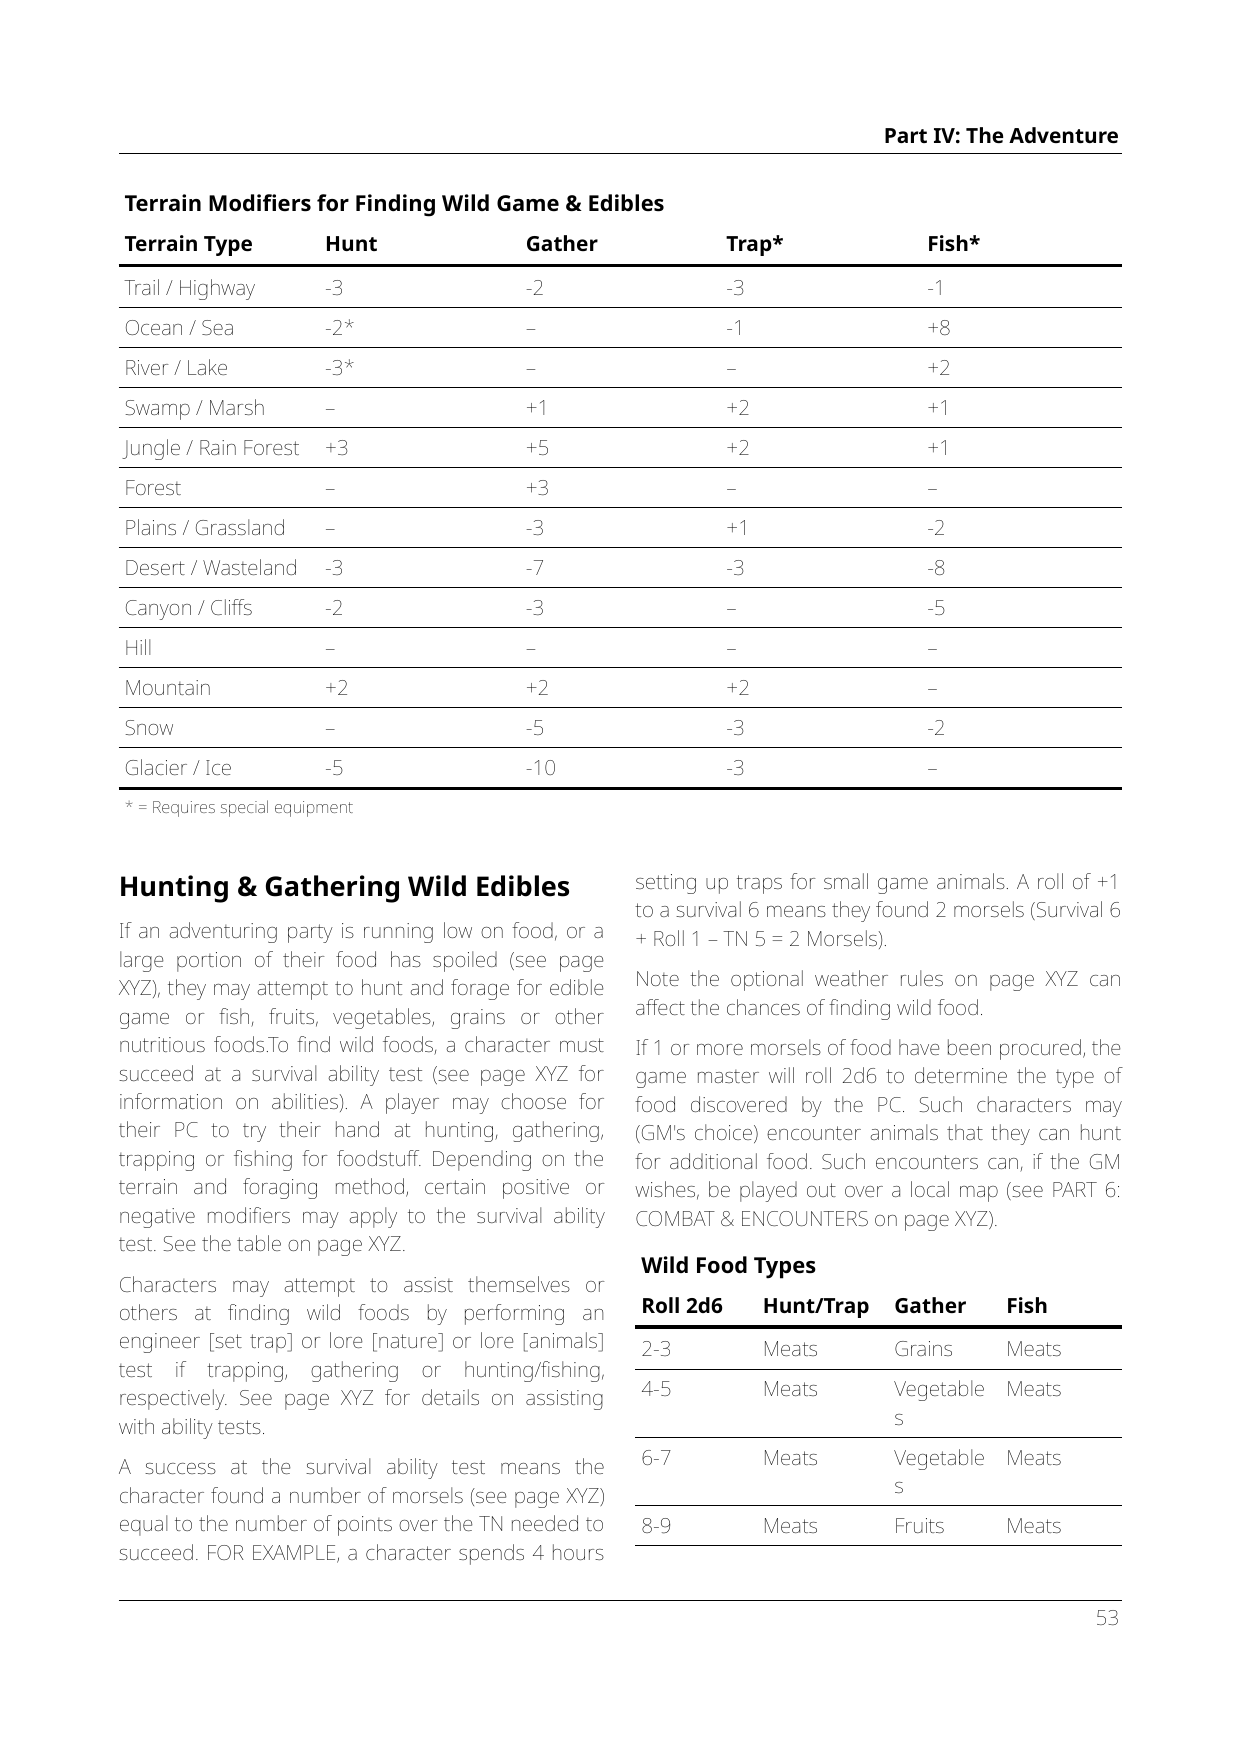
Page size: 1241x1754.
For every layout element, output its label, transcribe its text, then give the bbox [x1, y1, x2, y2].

table_cell +2 [721, 428, 921, 467]
table_cell -3 [520, 508, 721, 547]
table_cell 2-3 [635, 1329, 757, 1368]
table_cell Snow [119, 708, 319, 747]
table_cell -3 [319, 548, 520, 587]
table_cell -3 [721, 267, 921, 307]
text setting up traps for small game animals. A roll of +1 to a survival 6 means they found 2 morsels (Survival 6 + Roll 1 – TN 5 = 2 Morsels). [635, 867, 1122, 952]
text Characters may attempt to assist themselves or others at finding wild foods by performing an engineer [set trap] or lore [nature] or lore [animals] test if trapping, gathering or hunting/fishing, respectively. See page XYZ for details on assisting with ability tests. [118, 1270, 605, 1440]
table_cell +2 [721, 668, 921, 707]
subtitle Hunting & Gathering Wild Edibles [118, 867, 605, 904]
table_cell Terrain Type [119, 224, 319, 264]
table_cell Swamp / Marsh [119, 388, 319, 427]
table_cell Fish* [921, 224, 1122, 264]
table_cell Mountain [119, 668, 319, 707]
table_cell -2 [921, 708, 1122, 747]
table_cell Fish [1000, 1286, 1122, 1325]
table_cell – [721, 348, 921, 387]
table_cell -2 [921, 508, 1122, 547]
table_cell +2 [921, 348, 1122, 387]
table_cell Plains / Grassland [119, 508, 319, 547]
table_cell -2* [319, 308, 520, 347]
table_cell +1 [921, 388, 1122, 427]
table_header Wild Food Types [635, 1244, 1122, 1286]
table_cell – [520, 308, 721, 347]
table_cell Hunt/Trap [757, 1286, 888, 1325]
table_cell – [319, 708, 520, 747]
table_cell -7 [520, 548, 721, 587]
table_cell 8-9 [635, 1506, 757, 1545]
table_cell -2 [520, 267, 721, 307]
table_cell +2 [721, 388, 921, 427]
table_cell -3 [721, 548, 921, 587]
table_cell Gather [520, 224, 721, 264]
text If an adventuring party is running low on food, or a large portion of their food has spoiled (see page XYZ), they may attempt to hunt and forage for edible game or fish, fruits, vegetables, grains or other nutritious foods.To find wild foods, a character must succeed at a survival ability test (see page XYZ for information on abilities). A player may choose for their PC to try their hand at hunting, gathering, trapping or fishing for foodstuff. Depending on the terrain and foraging method, certain positive or negative modifiers may apply to the survival ability test. See the table on page XYZ. [118, 916, 605, 1258]
table_cell – [721, 588, 921, 627]
table_cell -3 [721, 748, 921, 787]
table_cell Meats [1000, 1370, 1122, 1437]
text A success at the survival ability test means the character found a number of morsels (see page XYZ) equal to the number of points over the TN needed to succeed. FOR EXAMPLE, a character spends 4 hours [118, 1452, 605, 1566]
table_cell River / Lake [119, 348, 319, 387]
table_cell – [921, 628, 1122, 667]
table_cell Hill [119, 628, 319, 667]
table_cell Hunt [319, 224, 520, 264]
table_cell Meats [1000, 1329, 1122, 1368]
table_cell +3 [319, 428, 520, 467]
table_cell Forest [119, 468, 319, 507]
table_cell – [319, 628, 520, 667]
table_cell -3 [319, 267, 520, 307]
table_cell Grains [888, 1329, 1000, 1368]
table_cell -2 [319, 588, 520, 627]
table_cell – [921, 748, 1122, 787]
table_cell +5 [520, 428, 721, 467]
table_cell +2 [319, 668, 520, 707]
table_cell Meats [1000, 1438, 1122, 1505]
table_cell -3 [721, 708, 921, 747]
table_cell * = Requires special equipment [119, 790, 1122, 824]
table_cell Meats [757, 1438, 888, 1505]
table_cell – [319, 508, 520, 547]
table_cell 6-7 [635, 1438, 757, 1505]
table_cell Trail / Highway [119, 267, 319, 307]
table_cell Ocean / Sea [119, 308, 319, 347]
table_cell Trap* [721, 224, 921, 264]
table_cell +1 [520, 388, 721, 427]
table_cell – [319, 388, 520, 427]
table_cell Meats [1000, 1506, 1122, 1545]
table_cell – [520, 628, 721, 667]
text Note the optional weather rules on page XYZ can affect the chances of finding wild food. [635, 964, 1122, 1021]
table_cell Meats [757, 1370, 888, 1437]
table_cell -3* [319, 348, 520, 387]
table_cell Glacier / Ice [119, 748, 319, 787]
table_cell Canyon / Cliffs [119, 588, 319, 627]
table_cell 4-5 [635, 1370, 757, 1437]
table_cell Meats [757, 1329, 888, 1368]
table_cell Meats [757, 1506, 888, 1545]
table_cell – [721, 628, 921, 667]
table_cell +3 [520, 468, 721, 507]
table_cell +2 [520, 668, 721, 707]
table_cell +1 [921, 428, 1122, 467]
table_cell -3 [520, 588, 721, 627]
table_cell -1 [721, 308, 921, 347]
table_cell Desert / Wasteland [119, 548, 319, 587]
table_cell +8 [921, 308, 1122, 347]
table_cell Jungle / Rain Forest [119, 428, 319, 467]
table_cell – [721, 468, 921, 507]
table_cell – [921, 468, 1122, 507]
table_cell -1 [921, 267, 1122, 307]
table_cell – [319, 468, 520, 507]
table_cell +1 [721, 508, 921, 547]
table_cell Vegetables [888, 1438, 1000, 1505]
table_header Terrain Modifiers for Finding Wild Game & Edibles [119, 183, 1122, 224]
table_cell Gather [888, 1286, 1000, 1325]
table_cell – [520, 348, 721, 387]
table_cell -8 [921, 548, 1122, 587]
table_cell -5 [520, 708, 721, 747]
table_cell Roll 2d6 [635, 1286, 757, 1325]
table_cell – [921, 668, 1122, 707]
text If 1 or more morsels of food have been procured, the game master will roll 2d6 to determine the type of food discovered by the PC. Such characters may (GM's choice) encounter animals that they can hunt for additional food. Such encounters can, if the GM wishes, be played out over a local map (see PART 6: COMBAT & ENCOUNTERS on page XYZ). [635, 1033, 1122, 1232]
table_cell -5 [921, 588, 1122, 627]
table_cell Vegetables [888, 1370, 1000, 1437]
table_cell -10 [520, 748, 721, 787]
table_cell -5 [319, 748, 520, 787]
table_cell Fruits [888, 1506, 1000, 1545]
